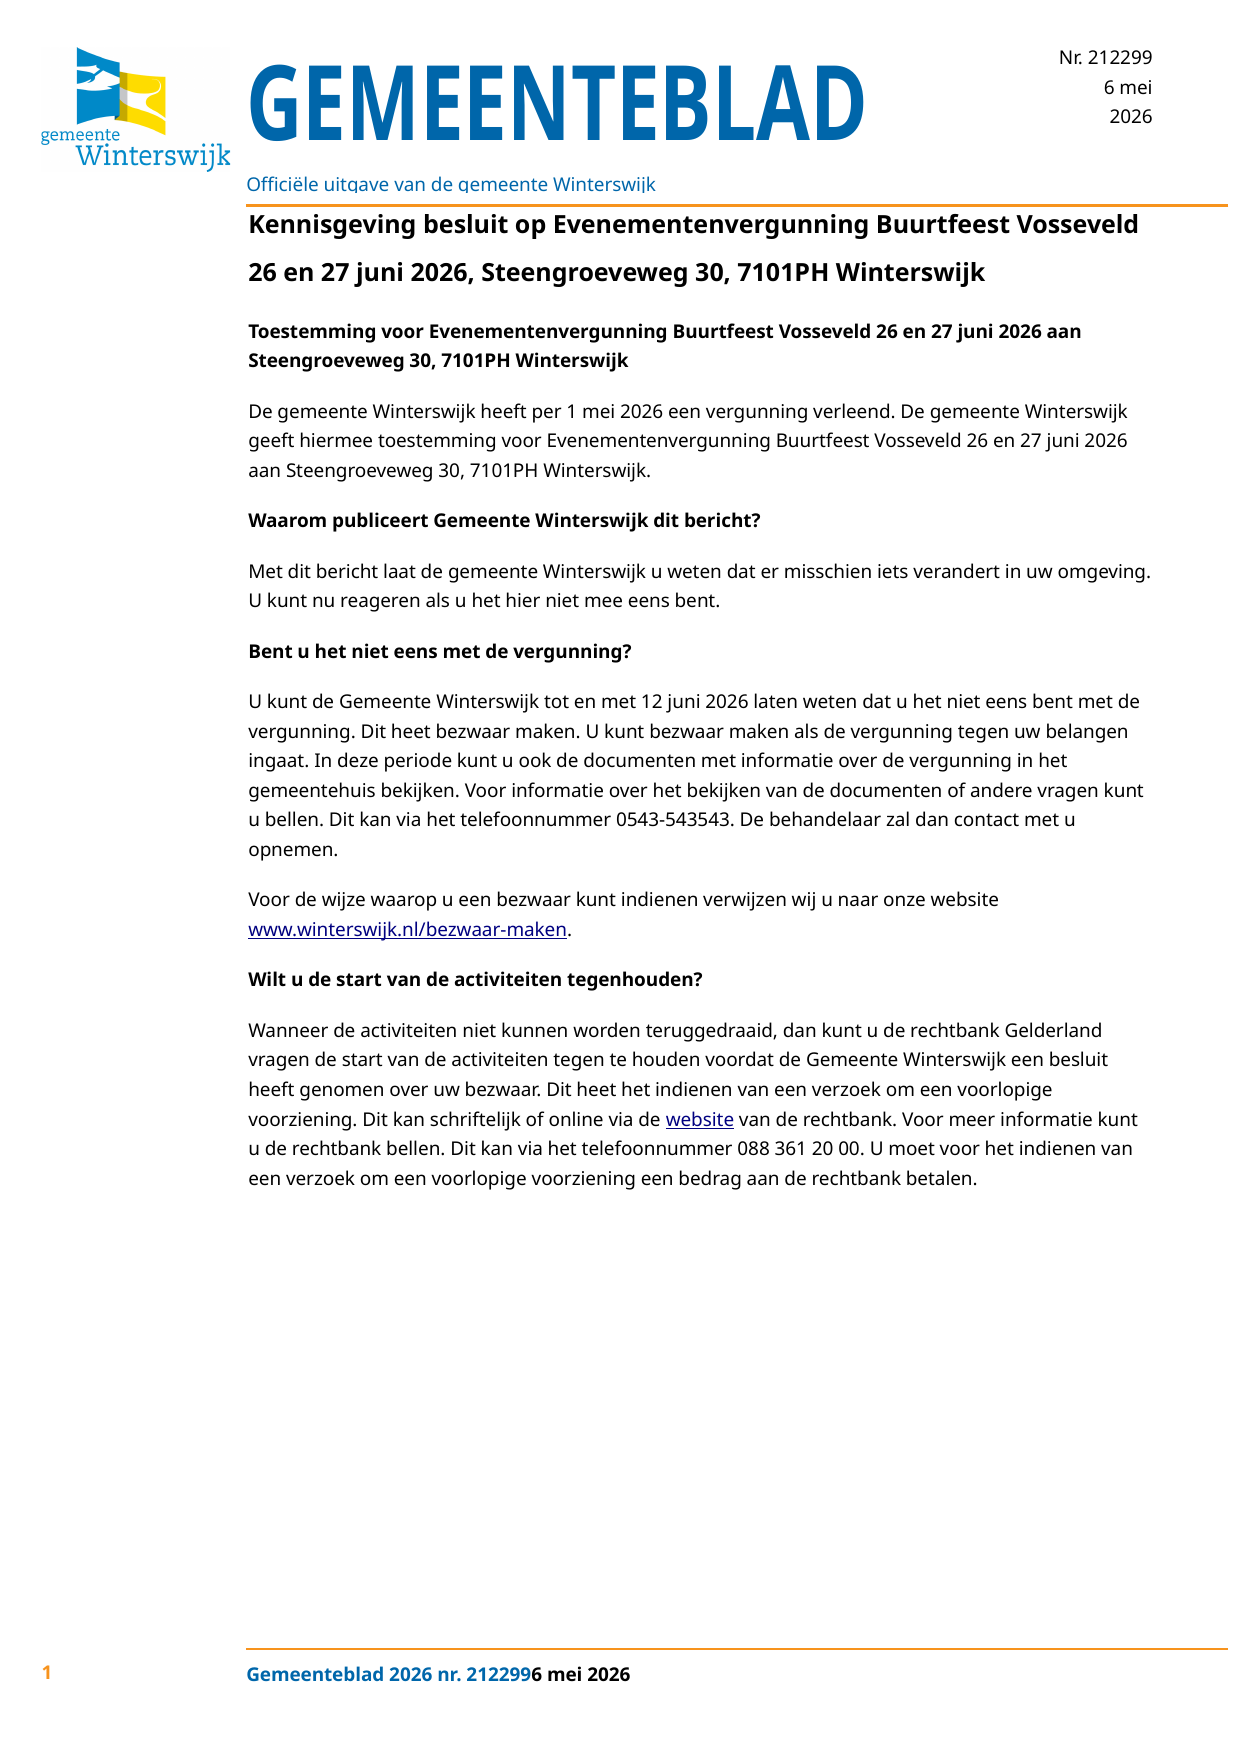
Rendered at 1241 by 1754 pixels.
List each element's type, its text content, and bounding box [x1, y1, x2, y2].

text Toestemming voor Evenementenvergunning Buurtfeest Vosseveld 26 en 27 juni 2026 aan Steengroeveweg 30, 7101PH Winterswijk [248, 318, 1152, 373]
picture [225, 153, 231, 162]
text Wilt u de start van de activiteiten tegenhouden? [248, 967, 1152, 992]
text Wanneer de activiteiten niet kunnen worden teruggedraaid, dan kunt u de rechtbank Gelderland vragen de start van de activiteiten tegen te houden voordat de Gemeente Winterswijk een besluit heeft genomen over uw bezwaar. Dit heet het indienen van een verzoek om een voorlopige voorziening. Dit kan schriftelijk of online via de website van de rechtbank. Voor meer informatie kunt u de rechtbank bellen. Dit kan via het telefoonnummer 088 361 20 00. U moet voor het indienen van een verzoek om een voorlopige voorziening een bedrag aan de rechtbank betalen. [248, 1017, 1152, 1191]
text Waarom publiceert Gemeente Winterswijk dit bericht? [248, 507, 1152, 533]
text Bent u het niet eens met de vergunning? [248, 638, 1152, 664]
text Voor de wijze waarop u een bezwaar kunt indienen verwijzen wij u naar onze website www.winterswijk.nl/bezwaar-maken. [248, 887, 1152, 942]
text U kunt de Gemeente Winterswijk tot en met 12 juni 2026 laten weten dat u het niet eens bent met de vergunning. Dit heet bezwaar maken. U kunt bezwaar maken als de vergunning tegen uw belangen ingaat. In deze periode kunt u ook de documenten met informatie over de vergunning in het gemeentehuis bekijken. Voor informatie over het bekijken van de documenten of andere vragen kunt u bellen. Dit kan via het telefoonnummer 0543-543543. De behandelaar zal dan contact met u opnemen. [248, 688, 1152, 862]
text Met dit bericht laat de gemeente Winterswijk u weten dat er misschien iets verandert in uw omgeving. U kunt nu reageren als u het hier niet mee eens bent. [248, 558, 1152, 613]
text Kennisgeving besluit op Evenementenvergunning Buurtfeest Vosseveld 26 en 27 juni 2026, Steengroeveweg 30, 7101PH Winterswijk [248, 207, 1152, 288]
text De gemeente Winterswijk heeft per 1 mei 2026 een vergunning verleend. De gemeente Winterswijk geeft hiermee toestemming voor Evenementenvergunning Buurtfeest Vosseveld 26 en 27 juni 2026 aan Steengroeveweg 30, 7101PH Winterswijk. [248, 398, 1152, 483]
picture [41, 47, 231, 172]
